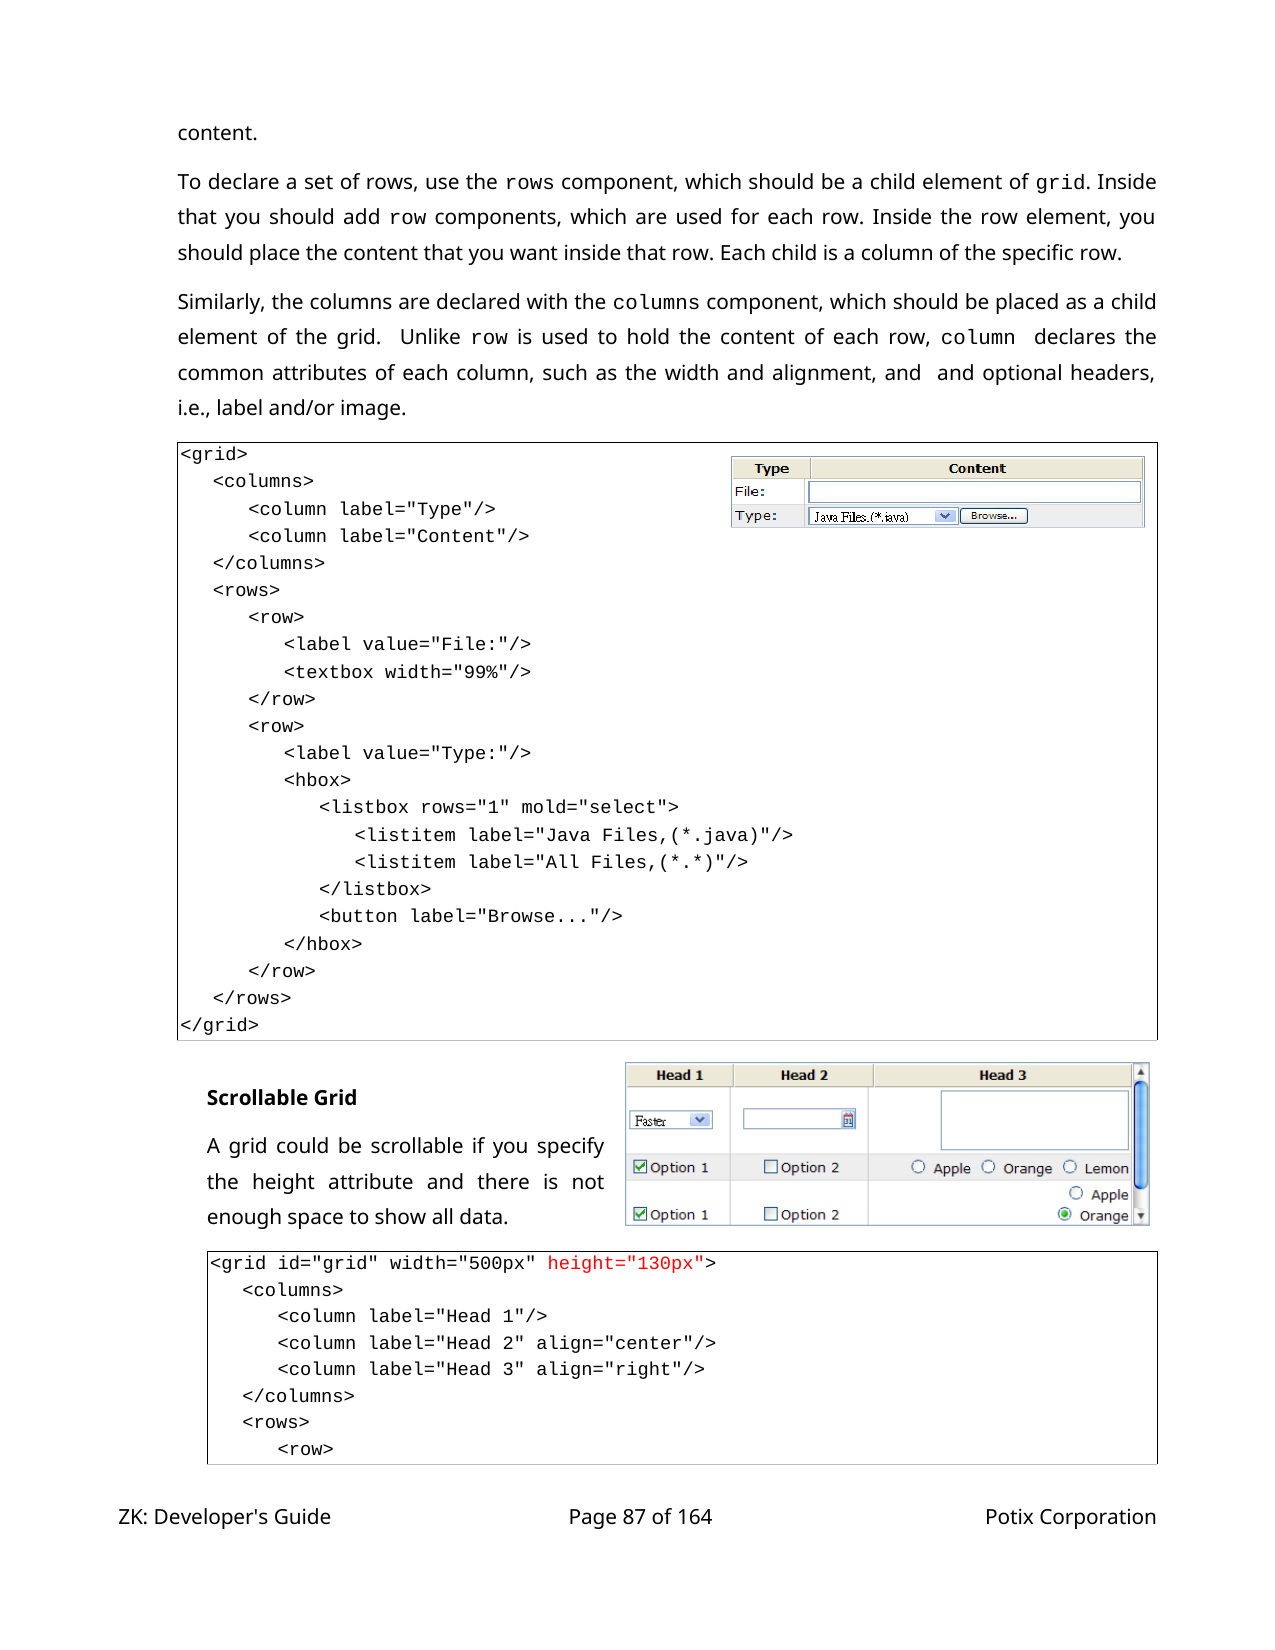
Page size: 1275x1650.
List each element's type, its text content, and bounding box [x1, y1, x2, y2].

text <listbox rows="1" mold="select"> [178, 795, 1157, 820]
subtitle Scrollable Grid [207, 1083, 622, 1111]
text content. [177, 118, 1157, 146]
text <row> [178, 605, 1157, 629]
text <listitem label="All Files,(*.*)"/> [178, 850, 1157, 874]
text </rows> [178, 986, 1157, 1010]
picture [622, 1060, 1154, 1229]
text Similarly, the columns are declared with the columns component, which should be placed as a child element of the grid. Unlike row is used to hold the content of each row, column declares the common attributes of each column, such as the width and alignment, and and optional headers, i.e., label and/or image. [177, 287, 1157, 421]
text <hbox> [178, 768, 1157, 792]
text <label value="File:"/> [178, 632, 1157, 657]
text <column label="Type"/> [178, 496, 731, 521]
text <grid id="grid" width="500px" height="130px"> <columns> <column label="Head 1"/> <column label="Head 2" align="center"/> <column label="Head 3" align="right"/> </columns> <rows> <row> [208, 1252, 1157, 1464]
picture [731, 454, 1148, 528]
text <columns> [178, 469, 731, 493]
text <row> [178, 714, 1157, 738]
text <grid> [178, 443, 1157, 466]
text </listbox> [178, 877, 1157, 901]
text A grid could be scrollable if you specify the height attribute and there is not enough space to show all data. [207, 1132, 1157, 1230]
text <listitem label="Java Files,(*.java)"/> [178, 823, 1157, 847]
text <rows> [178, 578, 1157, 602]
text <label value="Type:"/> [178, 741, 1157, 765]
text </hbox> [178, 931, 1157, 956]
text </grid> [178, 1013, 1157, 1040]
text To declare a set of rows, use the rows component, which should be a child element of grid. Inside that you should add row components, which are used for each row. Inside the row element, you should place the content that you want inside that row. Each child is a column of the specific row. [177, 167, 1157, 266]
text [1148, 469, 1157, 493]
text <column label="Content"/> [178, 523, 1157, 548]
text </row> [178, 687, 1157, 711]
text <textbox width="99%"/> [178, 659, 1157, 684]
text </row> [178, 958, 1157, 983]
text <button label="Browse..."/> [178, 904, 1157, 928]
text </columns> [178, 551, 1157, 575]
